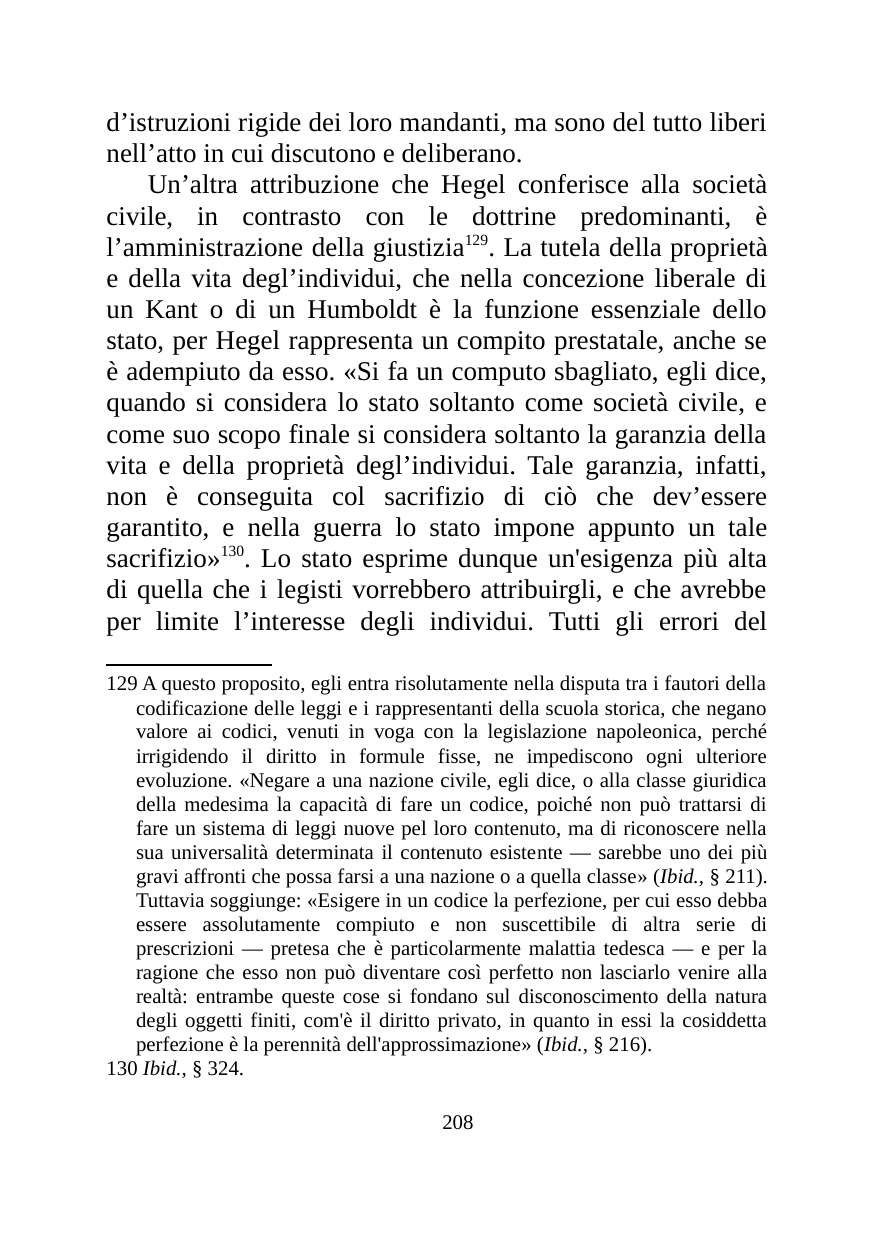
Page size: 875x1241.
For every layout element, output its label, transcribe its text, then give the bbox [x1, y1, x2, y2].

text Un’altra attribuzione che Hegel conferisce alla società civile, in contrasto con le dottrine predominanti, è l’amministrazione della giustizia. La tutela della proprietà e della vita degl’individui, che nella concezione liberale di un Kant o di un Humboldt è la funzione essenziale dello stato, per Hegel rappresenta un compito prestatale, anche se è adempiuto da esso. «Si fa un computo sbagliato, egli dice, quando si considera lo stato soltanto come società civile, e come suo scopo finale si considera soltanto la garanzia della vita e della proprietà degl’individui. Tale garanzia, infatti, non è conseguita col sacrifizio di ciò che dev’essere garantito, e nella guerra lo stato impone appunto un tale sacrifizio». Lo stato esprime dunque un'esigenza più alta di quella che i legisti vorrebbero attribuirgli, e che avrebbe per limite l’interesse degli individui. Tutti gli errori del [106, 168, 768, 636]
text A questo proposito, egli entra risolutamente nella disputa tra i fautori della codificazione delle leggi e i rappresentanti della scuola storica, che negano valore ai codici, venuti in voga con la legislazione napoleonica, perché irrigidendo il diritto in formule fisse, ne impediscono ogni ulteriore evoluzione. «Negare a una nazione civile, egli dice, o alla classe giuridica della medesima la capacità di fare un codice, poiché non può trattarsi di fare un sistema di leggi nuove pel loro contenuto, ma di riconoscere nella sua universalità determinata il contenuto esistente — sarebbe uno dei più gravi affronti che possa farsi a una nazione o a quella classe» (Ibid., § 211). Tuttavia soggiunge: «Esigere in un codice la perfezione, per cui esso debba essere assolutamente compiuto e non suscettibile di altra serie di prescrizioni — pretesa che è particolarmente malattia tedesca — e per la ragione che esso non può diventare così perfetto non lasciarlo venire alla realtà: entrambe queste cose si fondano sul disconoscimento della natura degli oggetti finiti, com'è il diritto privato, in quanto in essi la cosiddetta perfezione è la perennità dell'approssimazione» (Ibid., § 216). [106, 671, 768, 1056]
text Ibid., § 324. [106, 1056, 768, 1080]
text d’istruzioni rigide dei loro mandanti, ma sono del tutto liberi nell’atto in cui discutono e deliberano. [106, 106, 768, 168]
